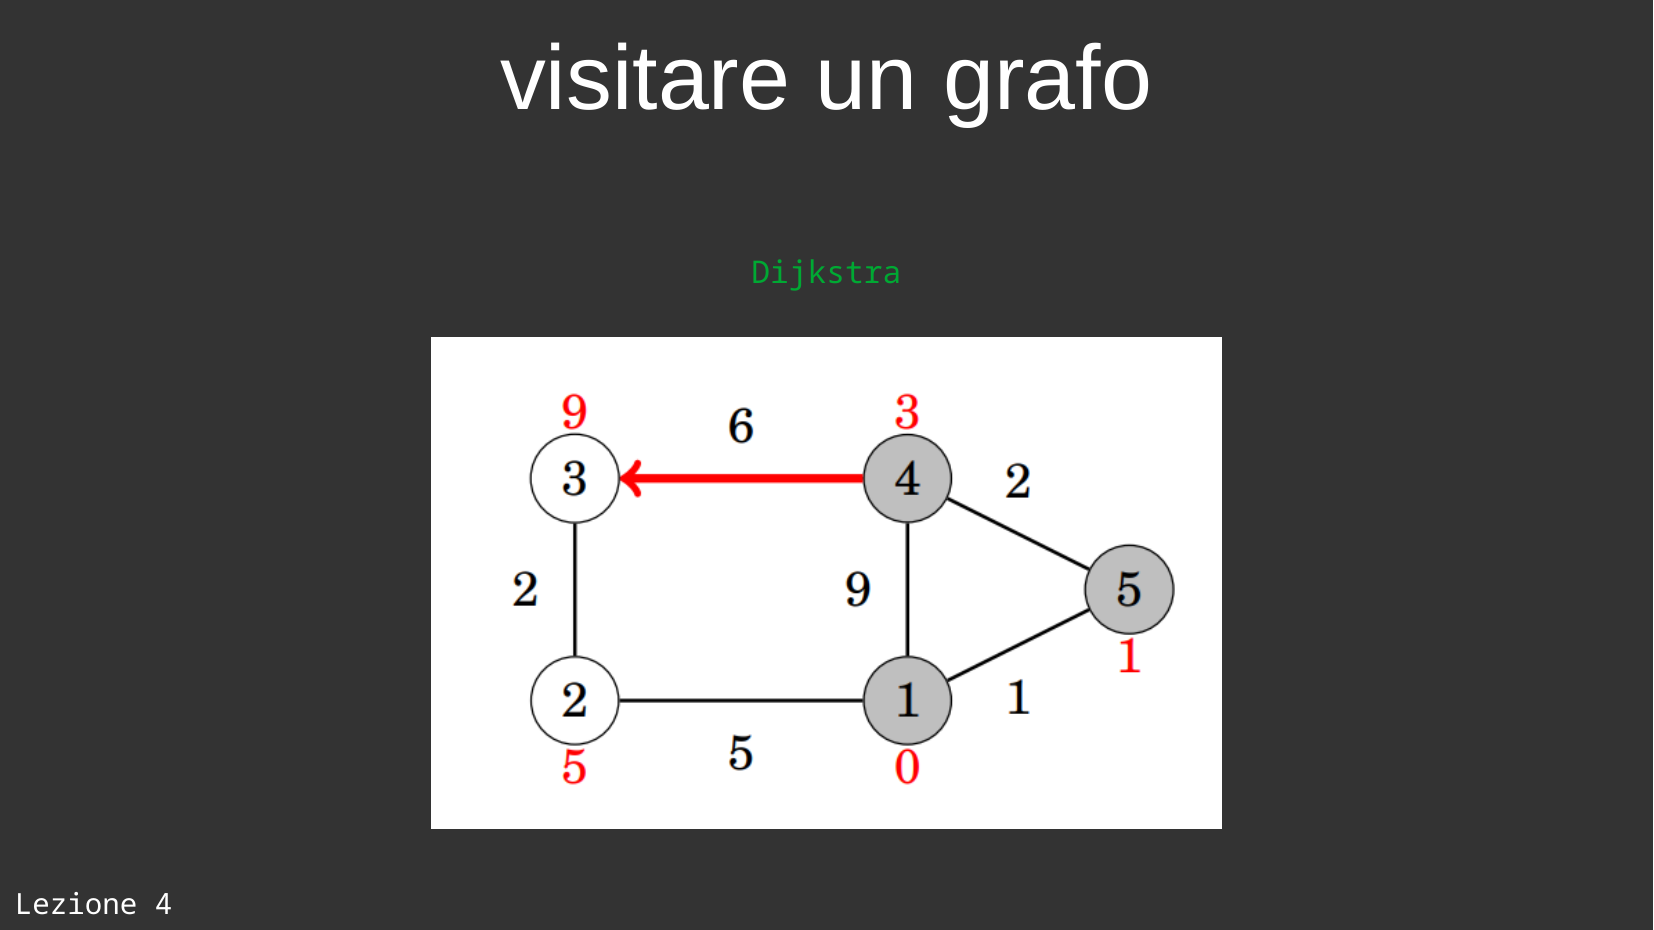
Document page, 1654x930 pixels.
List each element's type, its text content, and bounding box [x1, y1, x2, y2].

text_box Dijkstra [736, 242, 917, 301]
title visitare un grafo [82, 0, 1571, 156]
text_box Lezione 4 [0, 875, 188, 930]
picture [431, 337, 1222, 829]
